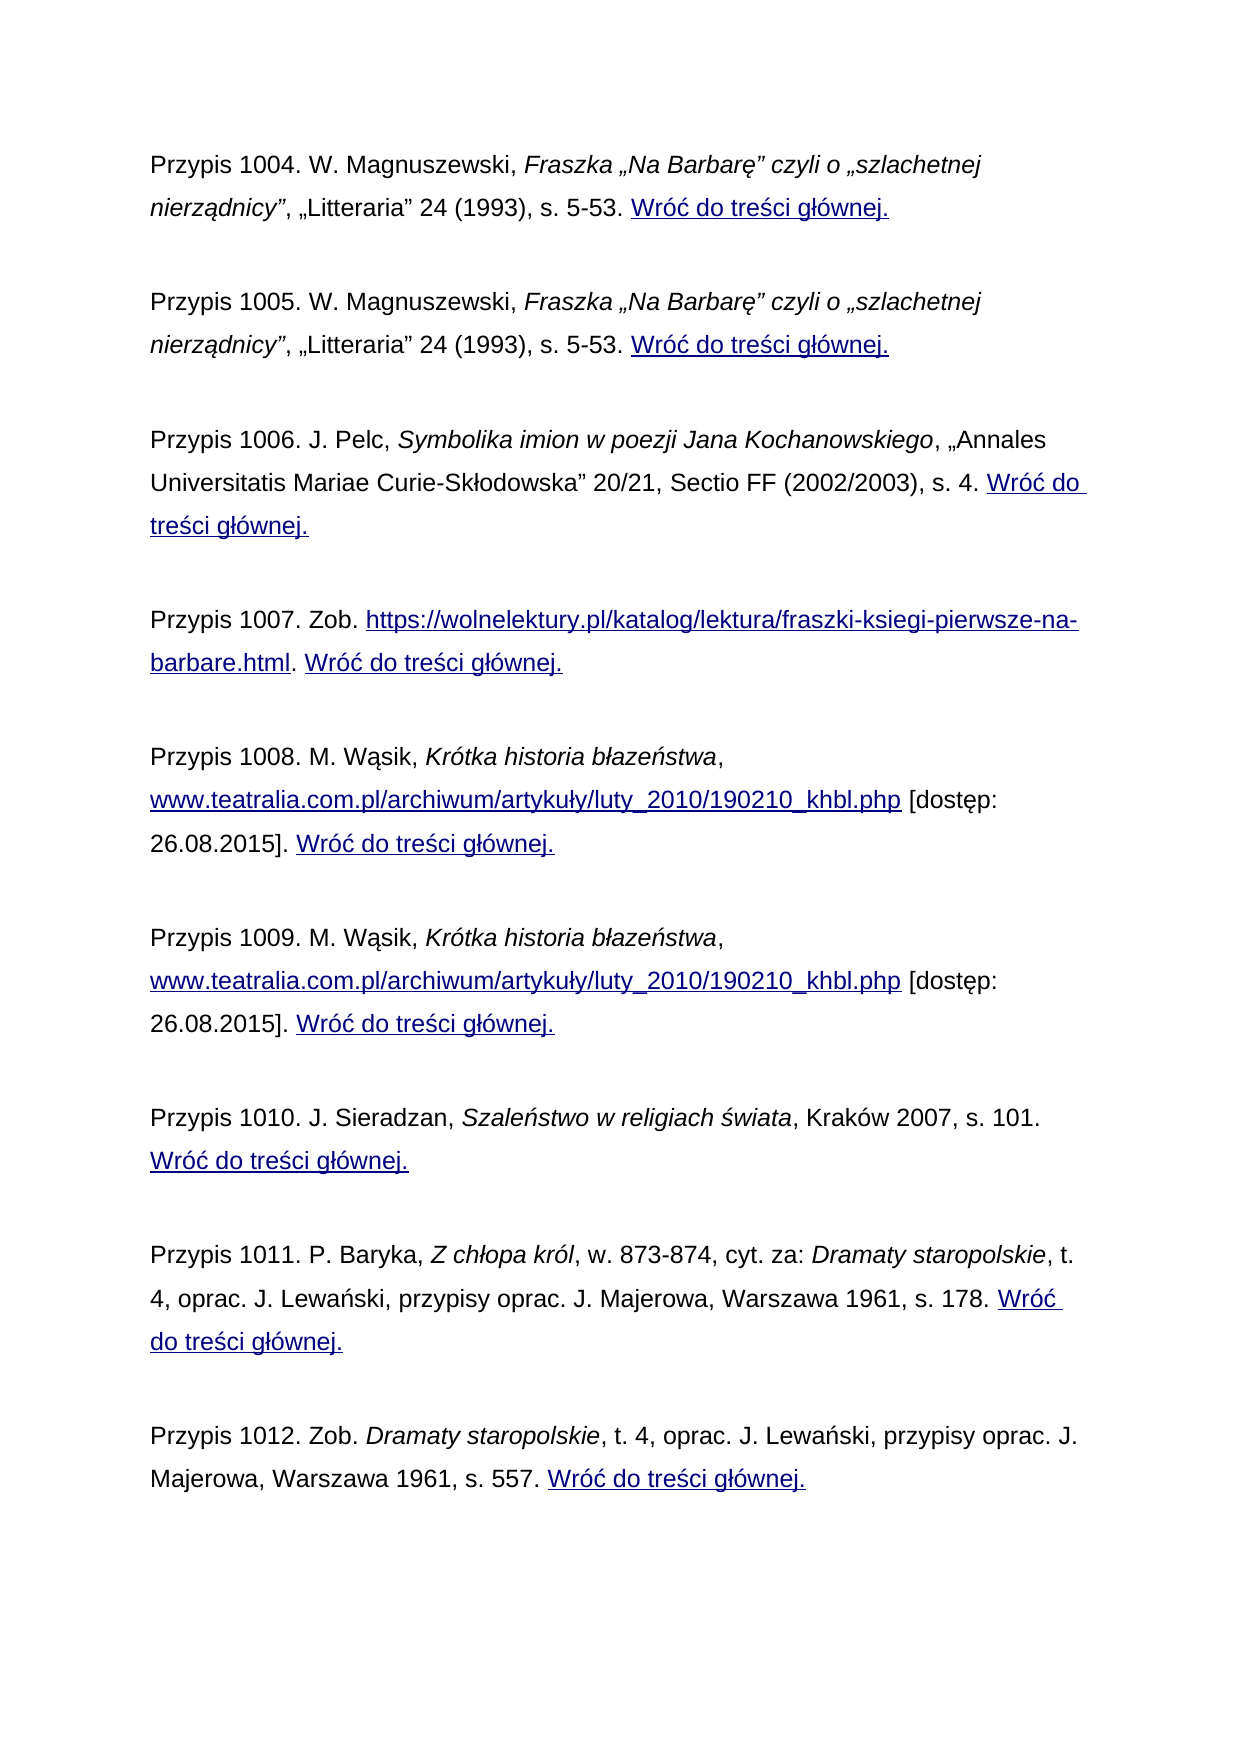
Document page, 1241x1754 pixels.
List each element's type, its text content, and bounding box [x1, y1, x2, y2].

text Przypis 1004. W. Magnuszewski, Fraszka „Na Barbarę” czyli o „szlachetnej nierządnicy”, „Litteraria” 24 (1993), s. 5-53. Wróć do treści głównej. [150, 150, 1090, 222]
text Przypis 1012. Zob. Dramaty staropolskie, t. 4, oprac. J. Lewański, przypisy oprac. J. Majerowa, Warszawa 1961, s. 557. Wróć do treści głównej. [150, 1421, 1090, 1493]
text Przypis 1005. W. Magnuszewski, Fraszka „Na Barbarę” czyli o „szlachetnej nierządnicy”, „Litteraria” 24 (1993), s. 5-53. Wróć do treści głównej. [150, 287, 1090, 359]
text Przypis 1011. P. Baryka, Z chłopa król, w. 873-874, cyt. za: Dramaty staropolskie, t. 4, oprac. J. Lewański, przypisy oprac. J. Majerowa, Warszawa 1961, s. 178. Wróć do treści głównej. [150, 1240, 1090, 1355]
text Przypis 1009. M. Wąsik, Krótka historia błazeństwa, www.teatralia.com.pl/archiwum/artykuły/luty_2010/190210_khbl.php [dostęp: 26.08.2015]. Wróć do treści głównej. [150, 923, 1090, 1038]
text Przypis 1007. Zob. https://wolnelektury.pl/katalog/lektura/fraszki-ksiegi-pierwsze-na-barbare.html. Wróć do treści głównej. [150, 605, 1090, 677]
text Przypis 1006. J. Pelc, Symbolika imion w poezji Jana Kochanowskiego, „Annales Universitatis Mariae Curie-Skłodowska” 20/21, Sectio FF (2002/2003), s. 4. Wróć do treści głównej. [150, 424, 1090, 539]
text Przypis 1008. M. Wąsik, Krótka historia błazeństwa, www.teatralia.com.pl/archiwum/artykuły/luty_2010/190210_khbl.php [dostęp: 26.08.2015]. Wróć do treści głównej. [150, 742, 1090, 857]
text Przypis 1010. J. Sieradzan, Szaleństwo w religiach świata, Kraków 2007, s. 101. Wróć do treści głównej. [150, 1103, 1090, 1175]
